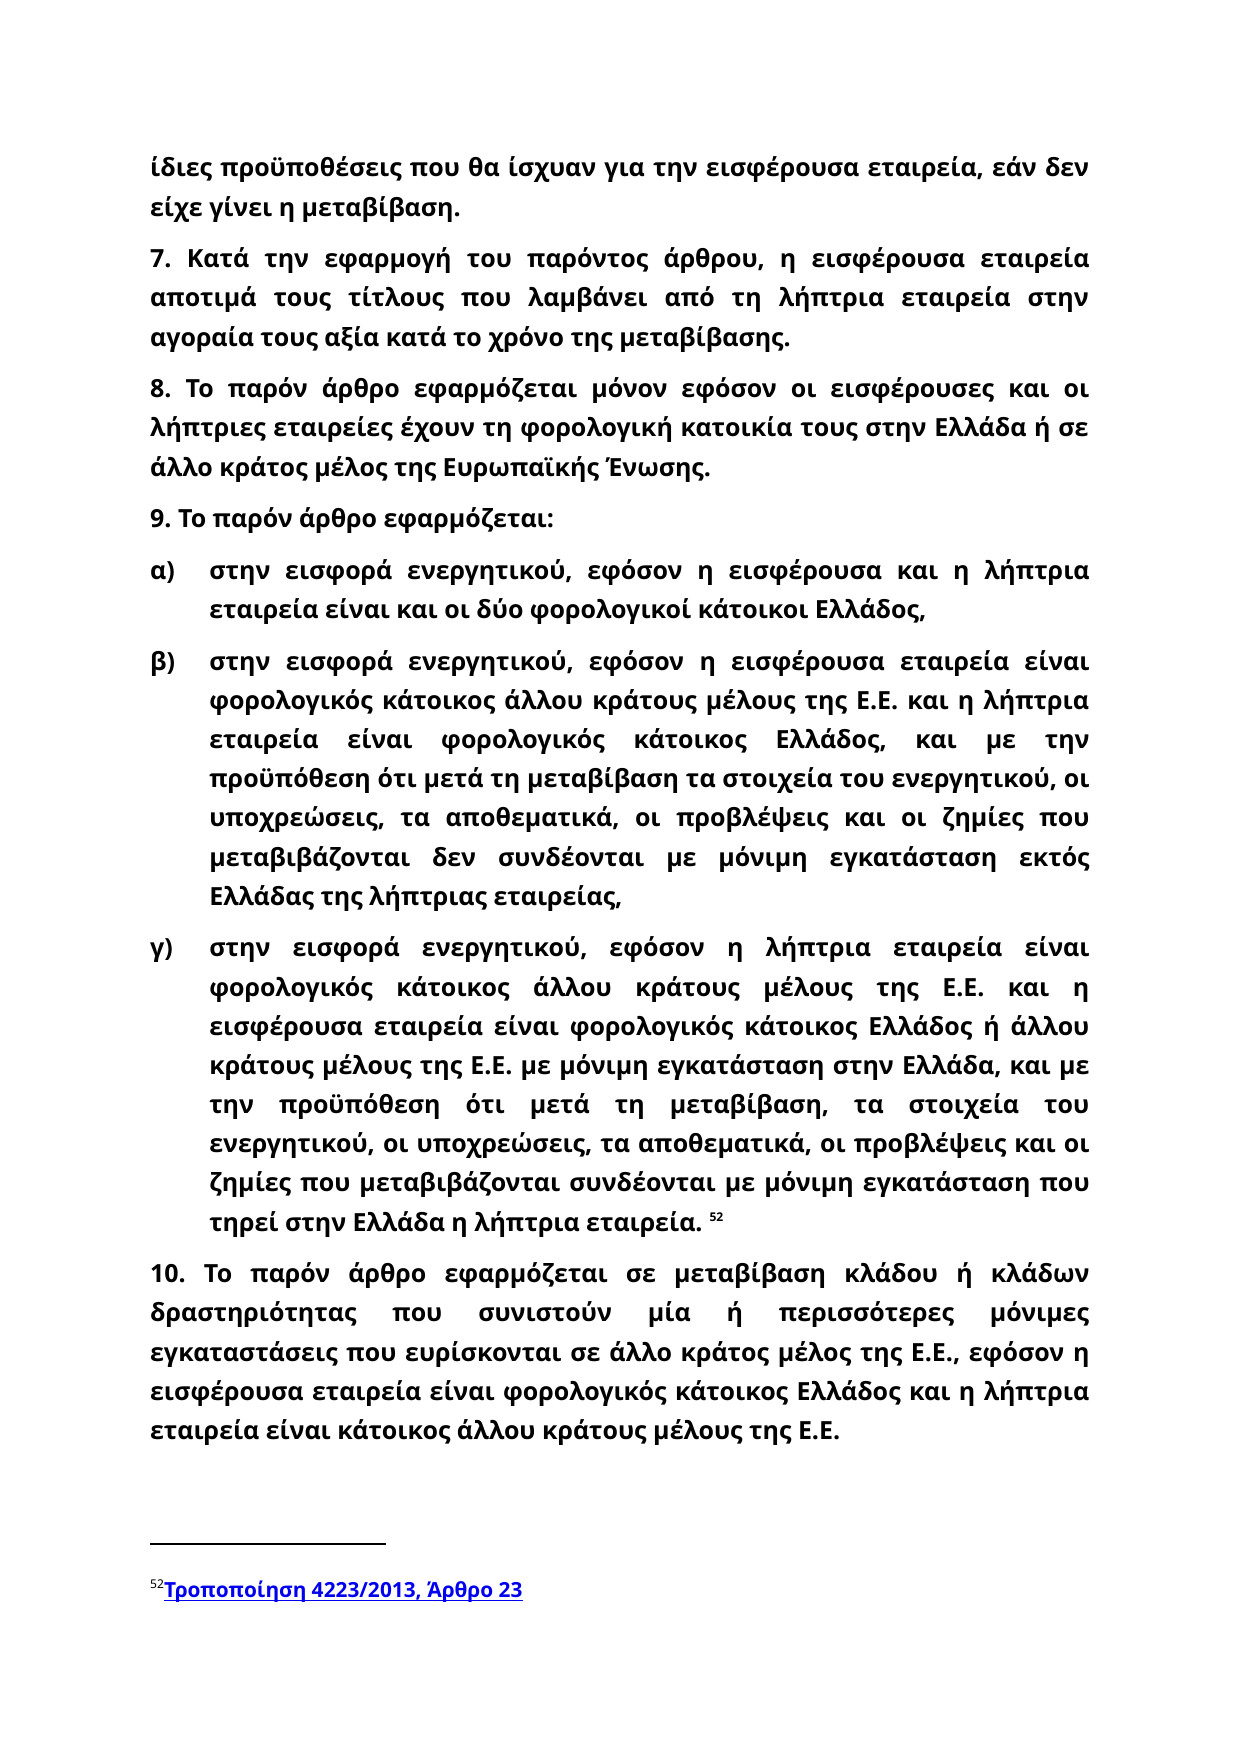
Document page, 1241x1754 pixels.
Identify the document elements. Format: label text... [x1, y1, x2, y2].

list β) στην εισφορά ενεργητικού, εφόσον η εισφέρουσα εταιρεία είναι φορολογικός κάτοικος άλλου κράτους μέλους της Ε.Ε. και η λήπτρια εταιρεία είναι φορολογικός κάτοικος Ελλάδος, και με την προϋπόθεση ότι μετά τη μεταβίβαση τα στοιχεία του ενεργητικού, οι υποχρεώσεις, τα αποθεματικά, οι προβλέψεις και οι ζημίες που μεταβιβάζονται δεν συνδέονται με μόνιμη εγκατάσταση εκτός Ελλάδας της λήπτριας εταιρείας, [150, 643, 1090, 912]
text 10. Το παρόν άρθρο εφαρμόζεται σε μεταβίβαση κλάδου ή κλάδων δραστηριότητας που συνιστούν μία ή περισσότερες μόνιμες εγκαταστάσεις που ευρίσκονται σε άλλο κράτος μέλος της Ε.Ε., εφόσον η εισφέρουσα εταιρεία είναι φορολογικός κάτοικος Ελλάδος και η λήπτρια εταιρεία είναι κάτοικος άλλου κράτους μέλους της Ε.Ε. [150, 1256, 1090, 1447]
text Τροποποίηση 4223/2013, Άρθρο 23 [150, 1576, 1090, 1604]
list α) στην εισφορά ενεργητικού, εφόσον η εισφέρουσα και η λήπτρια εταιρεία είναι και οι δύο φορολογικοί κάτοικοι Ελλάδος, [150, 552, 1090, 626]
text 7. Κατά την εφαρμογή του παρόντος άρθρου, η εισφέρουσα εταιρεία αποτιμά τους τίτλους που λαμβάνει από τη λήπτρια εταιρεία στην αγοραία τους αξία κατά το χρόνο της μεταβίβασης. [150, 241, 1090, 353]
text ίδιες προϋποθέσεις που θα ίσχυαν για την εισφέρουσα εταιρεία, εάν δεν είχε γίνει η μεταβίβαση. [150, 150, 1090, 223]
text 9. Το παρόν άρθρο εφαρμόζεται: [150, 501, 1090, 535]
text 8. Το παρόν άρθρο εφαρμόζεται μόνον εφόσον οι εισφέρουσες και οι λήπτριες εταιρείες έχουν τη φορολογική κατοικία τους στην Ελλάδα ή σε άλλο κράτος μέλος της Ευρωπαϊκής Ένωσης. [150, 371, 1090, 483]
list γ) στην εισφορά ενεργητικού, εφόσον η λήπτρια εταιρεία είναι φορολογικός κάτοικος άλλου κράτους μέλους της Ε.Ε. και η εισφέρουσα εταιρεία είναι φορολογικός κάτοικος Ελλάδος ή άλλου κράτους μέλους της Ε.Ε. με μόνιμη εγκατάσταση στην Ελλάδα, και με την προϋπόθεση ότι μετά τη μεταβίβαση, τα στοιχεία του ενεργητικού, οι υποχρεώσεις, τα αποθεματικά, οι προβλέψεις και οι ζημίες που μεταβιβάζονται συνδέονται με μόνιμη εγκατάσταση που τηρεί στην Ελλάδα η λήπτρια εταιρεία. [150, 930, 1090, 1238]
